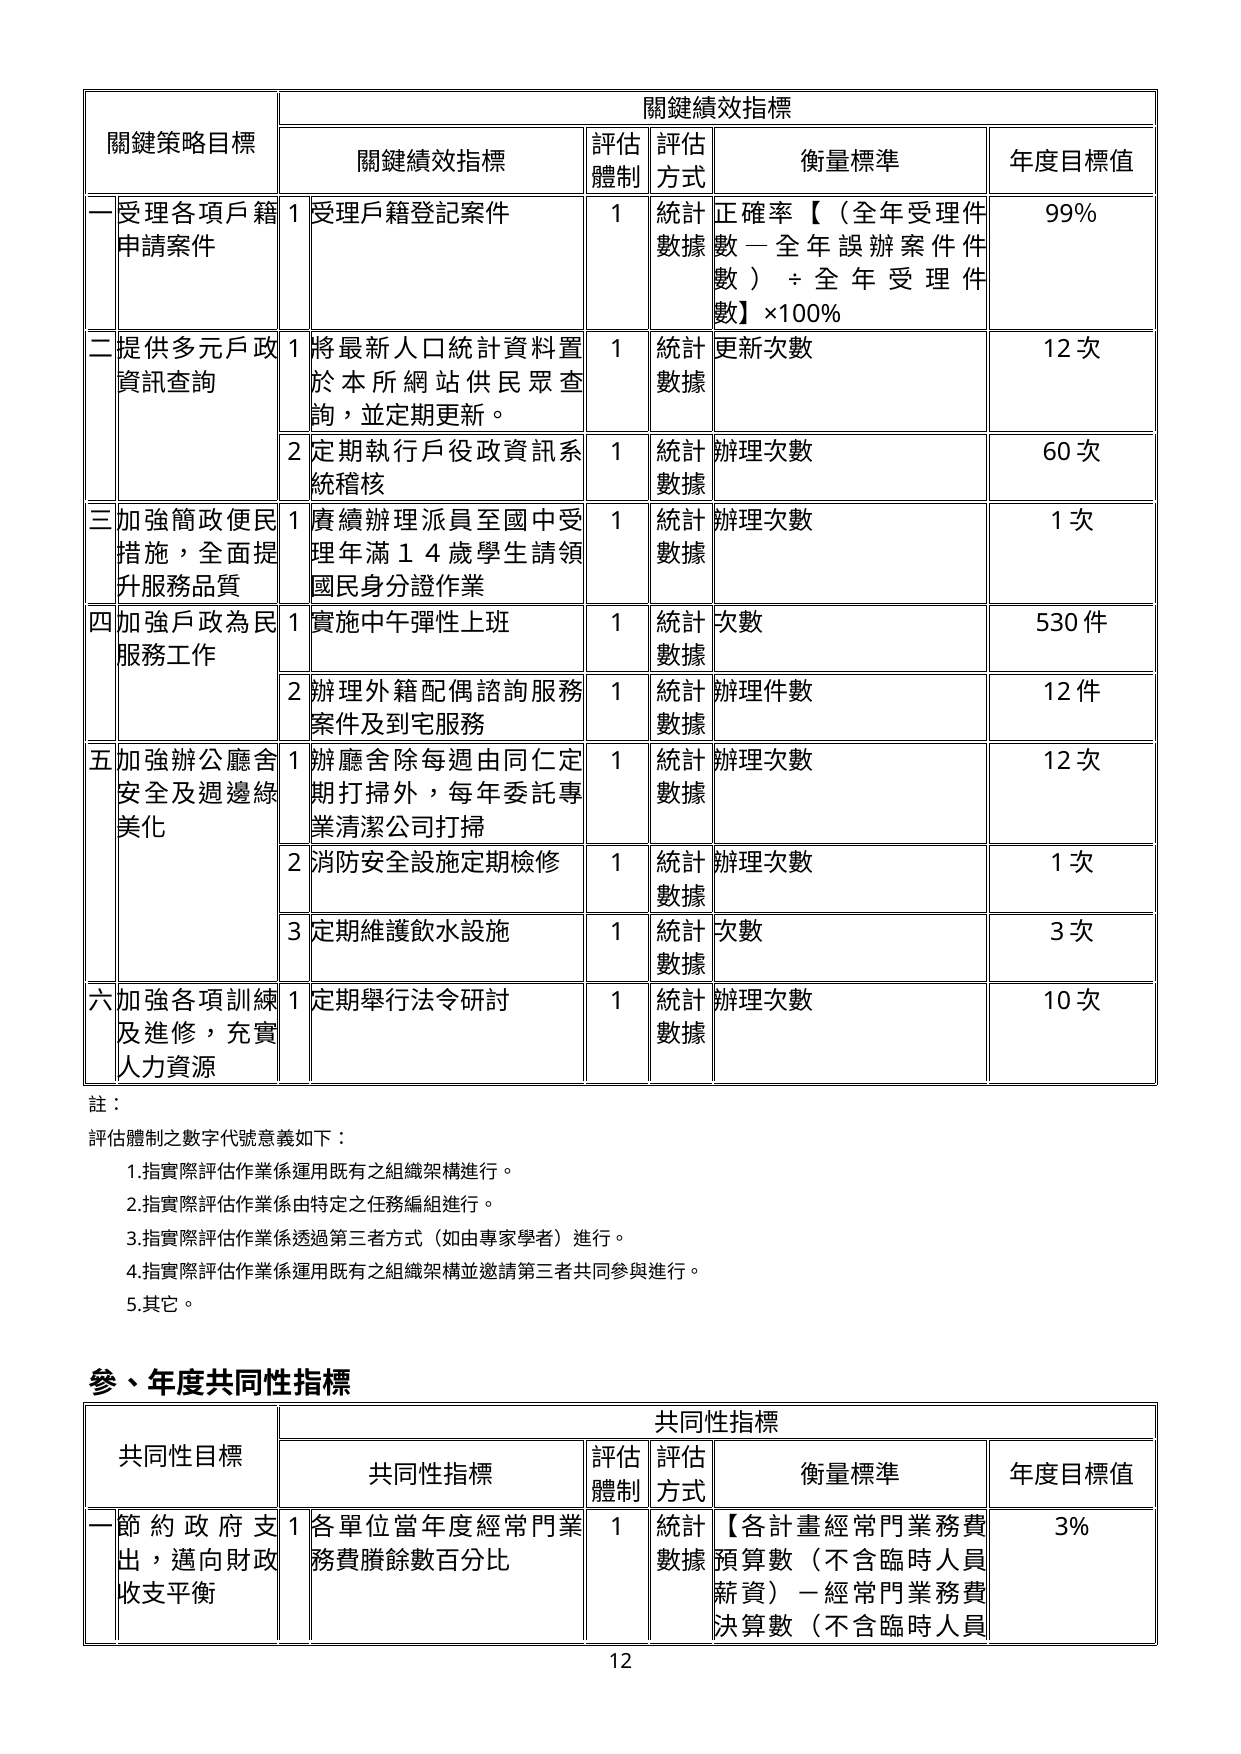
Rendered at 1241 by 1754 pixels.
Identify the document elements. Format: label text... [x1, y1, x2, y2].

table_cell 提供多元戶政資訊查詢 [119, 332, 277, 500]
table_cell 1 [585, 984, 649, 1083]
table_cell 統計數據 [649, 981, 713, 1083]
table_cell 1次 [988, 500, 1156, 602]
table_cell 共同性指標 [280, 1441, 583, 1507]
table_cell 統計數據 [651, 606, 712, 671]
table_cell 1 [280, 504, 309, 602]
table_cell 加強辦公廳舍安全及週邊綠美化 [119, 744, 277, 981]
table_cell 3次 [990, 912, 1156, 981]
table_cell 四 [84, 603, 115, 740]
table_cell 統計數據 [649, 1507, 713, 1642]
table_header 共同性指標 [280, 1406, 1155, 1438]
table_cell 一 [84, 193, 117, 329]
text 參、年度共同性指標 [89, 1361, 1152, 1402]
text 1.指實際評估作業係運用既有之組織架構進行。 [89, 1152, 1152, 1185]
text 2.指實際評估作業係由特定之任務編組進行。 [89, 1185, 1152, 1218]
table_cell 1 [587, 197, 648, 329]
table_cell 辦理次數 [713, 981, 988, 1083]
table_cell 五 [84, 740, 117, 981]
table_cell 受理戶籍登記案件 [312, 197, 583, 329]
table_cell 正確率【（全年受理件數—全年誤辦案件件數）÷全年受理件數】×100% [715, 197, 986, 329]
table_cell 年度目標值 [988, 1438, 1156, 1507]
table_cell 2 [280, 435, 309, 500]
table_cell 99％ [988, 193, 1156, 329]
table_cell 1 [587, 606, 648, 671]
table_cell 統計數據 [651, 332, 712, 431]
table_cell 1 [587, 435, 648, 500]
table_cell 定期維護飲水設施 [312, 915, 583, 981]
table_cell 受理各項戶籍申請案件 [119, 197, 277, 329]
table_cell 1 [280, 332, 309, 431]
table_cell 1 [280, 197, 309, 329]
table_cell 統計數據 [651, 915, 712, 981]
table_cell 衡量標準 [715, 128, 986, 193]
table_cell 1 [280, 744, 309, 843]
table_cell 辦理件數 [715, 675, 986, 740]
table_cell 1次 [988, 843, 1156, 912]
table_cell 更新次數 [715, 332, 986, 431]
table_cell 六 [84, 981, 117, 1083]
table_cell 530件 [990, 603, 1156, 671]
table_cell 辦理外籍配偶諮詢服務案件及到宅服務 [312, 675, 583, 740]
table_cell 加強戶政為民服務工作 [119, 606, 277, 740]
table_cell 評估 體制 [587, 128, 648, 193]
table_cell 2 [280, 675, 309, 740]
table_cell 三 [84, 500, 117, 602]
table_cell 統計數據 [651, 504, 712, 602]
table_cell 年度目標值 [988, 124, 1156, 193]
table_cell 10次 [988, 981, 1156, 1083]
table_cell 辦廳舍除每週由同仁定期打掃外，每年委託專業清潔公司打掃 [312, 744, 583, 843]
table_cell 12次 [988, 740, 1156, 843]
text 4.指實際評估作業係運用既有之組織架構並邀請第三者共同參與進行。 [89, 1252, 1152, 1285]
table_cell 評估 體制 [587, 1441, 648, 1507]
table_cell 定期舉行法令研討 [310, 981, 584, 1083]
table_cell 1 [587, 332, 648, 431]
table_cell 二 [84, 329, 117, 500]
table_cell 統計數據 [651, 744, 712, 843]
table_cell 衡量標準 [715, 1441, 986, 1507]
table_cell 2 [280, 846, 309, 912]
table_cell 1 [587, 915, 648, 981]
table_cell 1 [587, 675, 648, 740]
text 評估體制之數字代號意義如下： [89, 1118, 1152, 1152]
table_cell 一 [84, 1507, 117, 1642]
table_cell 1 [278, 981, 310, 1083]
text 註： [89, 1086, 1152, 1118]
table_cell 加強各項訓練及進修，充實人力資源 [117, 984, 278, 1083]
table_cell 3% [988, 1507, 1156, 1642]
table_cell 各單位當年度經常門業務費賸餘數百分比 [310, 1508, 584, 1642]
table_cell 1 [587, 744, 648, 843]
table_cell 【各計畫經常門業務費預算數（不含臨時人員薪資）－經常門業務費決算數（不含臨時人員 [713, 1507, 988, 1642]
table_cell 將最新人口統計資料置於本所網站供民眾查詢，並定期更新。 [312, 332, 583, 431]
table_cell 1 [587, 504, 648, 602]
table_cell 加強簡政便民措施，全面提升服務品質 [119, 504, 277, 602]
table_cell 辦理次數 [715, 744, 986, 843]
table_header 關鍵策略目標 [84, 90, 278, 193]
table_cell 賡續辦理派員至國中受理年滿１４歲學生請領國民身分證作業 [312, 504, 583, 602]
table_cell 1 [280, 606, 309, 671]
table_cell 評估 方式 [651, 1441, 712, 1507]
table_cell 實施中午彈性上班 [312, 606, 583, 671]
table_cell 辦理次數 [715, 435, 986, 500]
table_cell 1 [587, 846, 648, 912]
table_cell 統計數據 [651, 435, 712, 500]
table_cell 辦理次數 [715, 504, 986, 602]
table_cell 辦理次數 [715, 846, 986, 912]
table_cell 統計數據 [651, 675, 712, 740]
table_cell 統計數據 [651, 846, 712, 912]
table_cell 12件 [988, 671, 1156, 740]
table_cell 節約政府支出，邁向財政收支平衡 [117, 1510, 278, 1642]
table_cell 60次 [988, 431, 1156, 500]
table_header 共同性目標 [84, 1403, 278, 1507]
table_cell 1 [585, 1510, 649, 1642]
table_cell 1 [278, 1507, 310, 1642]
text 3.指實際評估作業係透過第三者方式（如由專家學者）進行。 [89, 1218, 1152, 1252]
table_cell 統計數據 [651, 197, 712, 329]
table_cell 關鍵績效指標 [280, 128, 583, 193]
table_cell 評估 方式 [651, 128, 712, 193]
table_cell 次數 [715, 915, 986, 981]
table_cell 消防安全設施定期檢修 [312, 846, 583, 912]
table_cell 12次 [988, 329, 1156, 431]
table_cell 次數 [715, 606, 986, 671]
table_header 關鍵績效指標 [278, 90, 1156, 124]
table_cell 3 [280, 915, 309, 981]
text 5.其它。 [89, 1285, 1152, 1318]
table_cell 定期執行戶役政資訊系統稽核 [312, 435, 583, 500]
